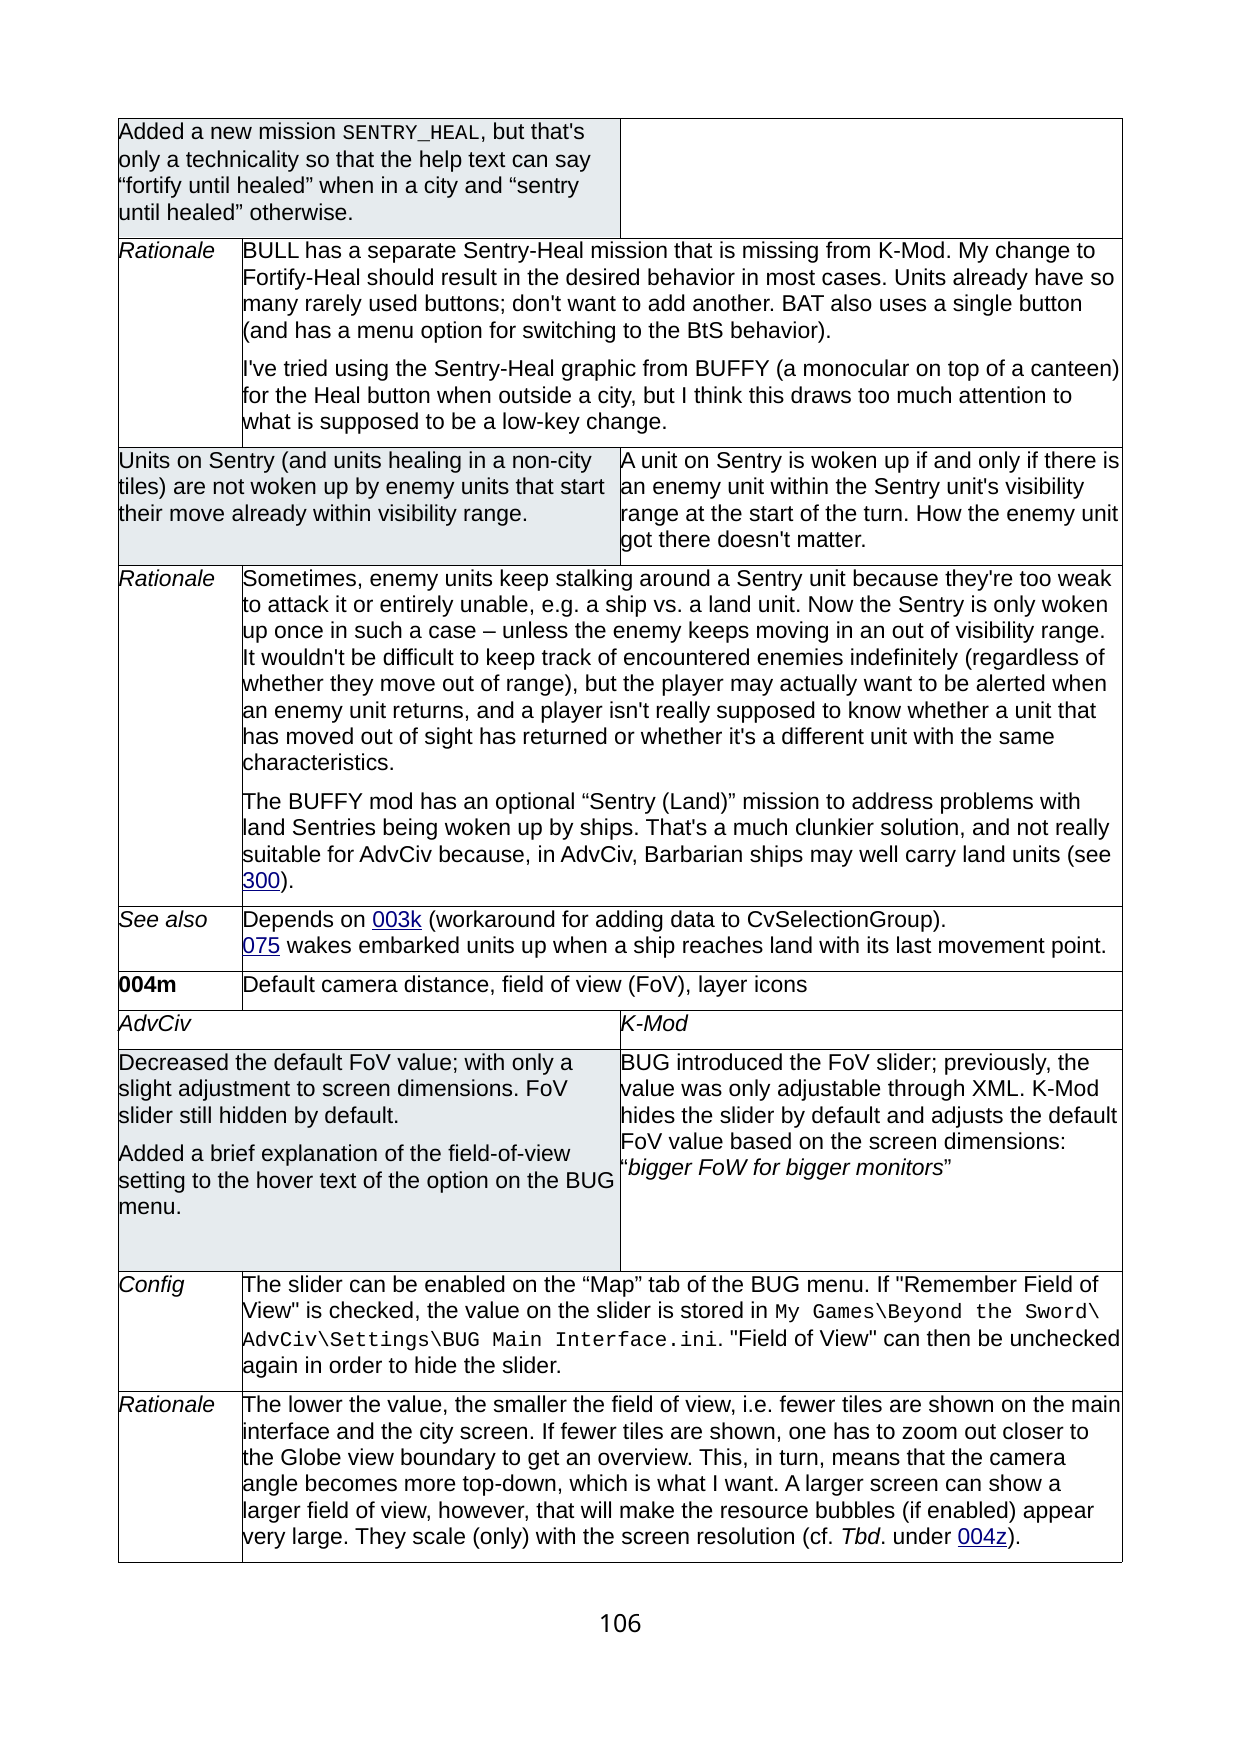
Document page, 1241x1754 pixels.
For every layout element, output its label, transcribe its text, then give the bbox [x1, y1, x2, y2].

table_cell 004m [119, 972, 242, 1010]
table_cell The lower the value, the smaller the field of view, i.e. fewer tiles are shown on the main interface and the city screen. If fewer tiles are shown, one has to zoom out closer to the Globe view boundary to get an overview. This, in turn, means that the camera angle becomes more top-down, which is what I want. A larger screen can show a larger field of view, however, that will make the resource bubbles (if enabled) appear very large. They scale (only) with the screen resolution (cf. Tbd. under 004z). [243, 1392, 1122, 1562]
table_cell The slider can be enabled on the “Map” tab of the BUG menu. If "Remember Field of View" is checked, the value on the slider is stored in My Games\Beyond the Sword\AdvCiv\Settings\BUG Main Interface.ini. "Field of View" can then be unchecked again in order to hide the slider. [243, 1272, 1122, 1391]
table_cell A unit on Sentry is woken up if and only if there is an enemy unit within the Sentry unit's visibility range at the start of the turn. How the enemy unit got there doesn't matter. [621, 448, 1122, 565]
table_cell Units on Sentry (and units healing in a non-city tiles) are not woken up by enemy units that start their move already within visibility range. [119, 448, 620, 565]
table_cell Added a new mission SENTRY_HEAL, but that's only a technicality so that the help text can say “fortify until healed” when in a city and “sentry until healed” otherwise. [119, 119, 620, 237]
table_cell BUG introduced the FoV slider; previously, the value was only adjustable through XML. K-Mod hides the slider by default and adjusts the default FoV value based on the screen dimensions: “bigger FoW for bigger monitors” [621, 1050, 1122, 1271]
table_cell Rationale [119, 239, 242, 447]
table_cell Default camera distance, field of view (FoV), layer icons [243, 972, 1122, 1010]
table_cell See also [119, 907, 242, 971]
table_cell Depends on 003k (workaround for adding data to CvSelectionGroup). 075 wakes embarked units up when a ship reaches land with its last movement point. [243, 907, 1122, 971]
table_cell Config [119, 1272, 242, 1391]
table_cell K-Mod [621, 1011, 1122, 1049]
table_cell BULL has a separate Sentry-Heal mission that is missing from K-Mod. My change to Fortify-Heal should result in the desired behavior in most cases. Units already have so many rarely used buttons; don't want to add another. BAT also uses a single button (and has a menu option for switching to the BtS behavior). I've tried using the Sentry-Heal graphic from BUFFY (a monocular on top of a canteen) for the Heal button when outside a city, but I think this draws too much attention to what is supposed to be a low-key change. [243, 239, 1122, 447]
table_cell Rationale [119, 1392, 242, 1562]
table_cell AdvCiv [119, 1011, 620, 1049]
table_cell Sometimes, enemy units keep stalking around a Sentry unit because they're too weak to attack it or entirely unable, e.g. a ship vs. a land unit. Now the Sentry is only woken up once in such a case – unless the enemy keeps moving in an out of visibility range. It wouldn't be difficult to keep track of encountered enemies indefinitely (regardless of whether they move out of range), but the player may actually want to be alerted when an enemy unit returns, and a player isn't really supposed to know whether a unit that has moved out of sight has returned or whether it's a different unit with the same characteristics. The BUFFY mod has an optional “Sentry (Land)” mission to address problems with land Sentries being woken up by ships. That's a much clunkier solution, and not really suitable for AdvCiv because, in AdvCiv, Barbarian ships may well carry land units (see 300). [243, 566, 1122, 906]
table_cell Rationale [119, 566, 242, 906]
table_cell [621, 119, 1122, 237]
table_cell Decreased the default FoV value; with only a slight adjustment to screen dimensions. FoV slider still hidden by default. Added a brief explanation of the field-of-view setting to the hover text of the option on the BUG menu. [119, 1050, 620, 1271]
